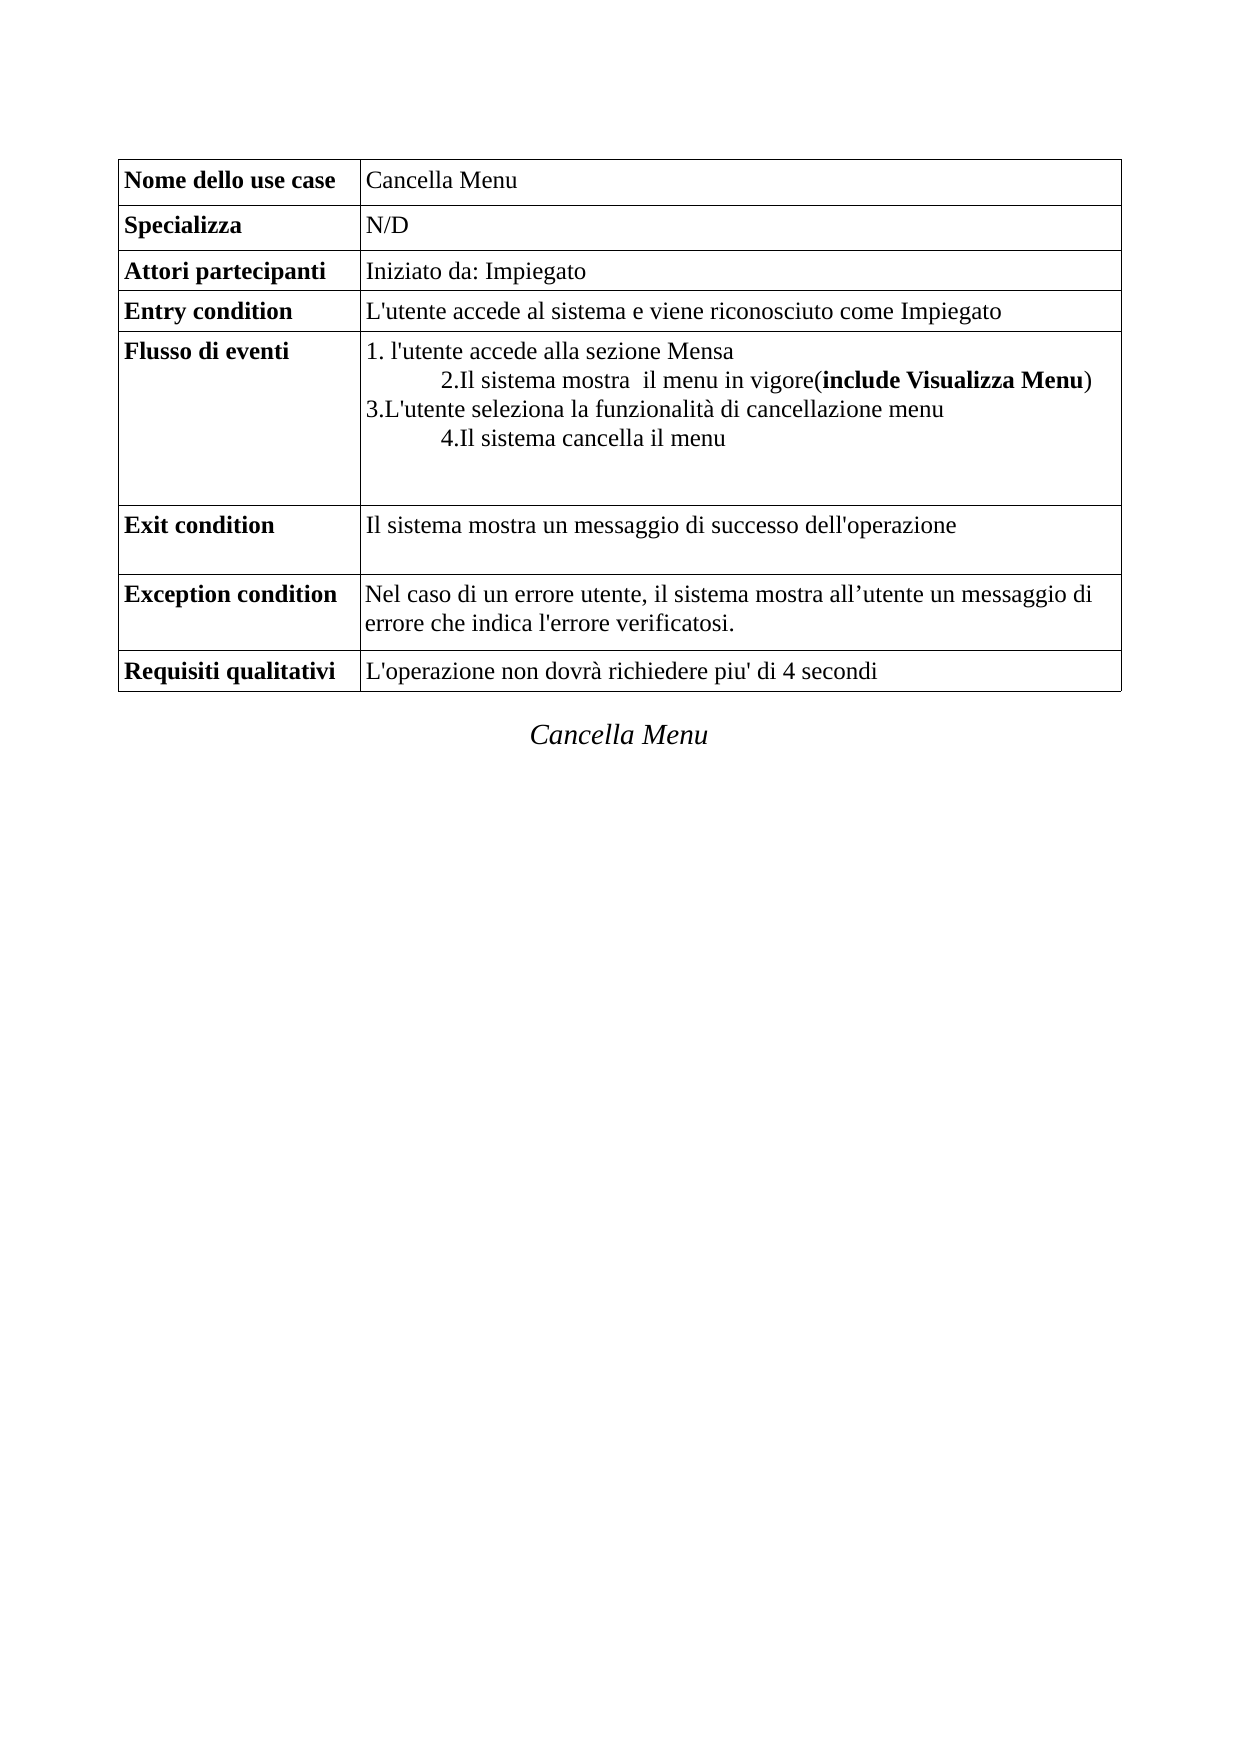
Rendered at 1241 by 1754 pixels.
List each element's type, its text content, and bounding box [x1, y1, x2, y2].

table_cell Il sistema mostra un messaggio di successo dell'operazione [361, 506, 1121, 574]
text Cancella Menu [118, 717, 1122, 751]
table_cell Nel caso di un errore utente, il sistema mostra all’utente un messaggio di errore che indica l'errore verificatosi. [361, 575, 1121, 650]
table_cell L'utente accede al sistema e viene riconosciuto come Impiegato [361, 291, 1121, 331]
table_cell 1. l'utente accede alla sezione Mensa 2.Il sistema mostra il menu in vigore(include Visualizza Menu) 3.L'utente seleziona la funzionalità di cancellazione menu 4.Il sistema cancella il menu [361, 332, 1121, 505]
table_cell Attori partecipanti [119, 251, 360, 290]
table_cell L'operazione non dovrà richiedere piu' di 4 secondi [361, 651, 1121, 691]
table_header Cancella Menu [361, 160, 1121, 205]
table_cell Iniziato da: Impiegato [361, 251, 1121, 290]
table_cell Specializza [119, 206, 360, 250]
table_cell Entry condition [119, 291, 360, 331]
table_header Nome dello use case [119, 160, 360, 205]
table_cell N/D [361, 206, 1121, 250]
table_cell Flusso di eventi [119, 332, 360, 505]
table_cell Exception condition [119, 575, 360, 650]
table_cell Requisiti qualitativi [119, 651, 360, 691]
table_cell Exit condition [119, 506, 360, 574]
